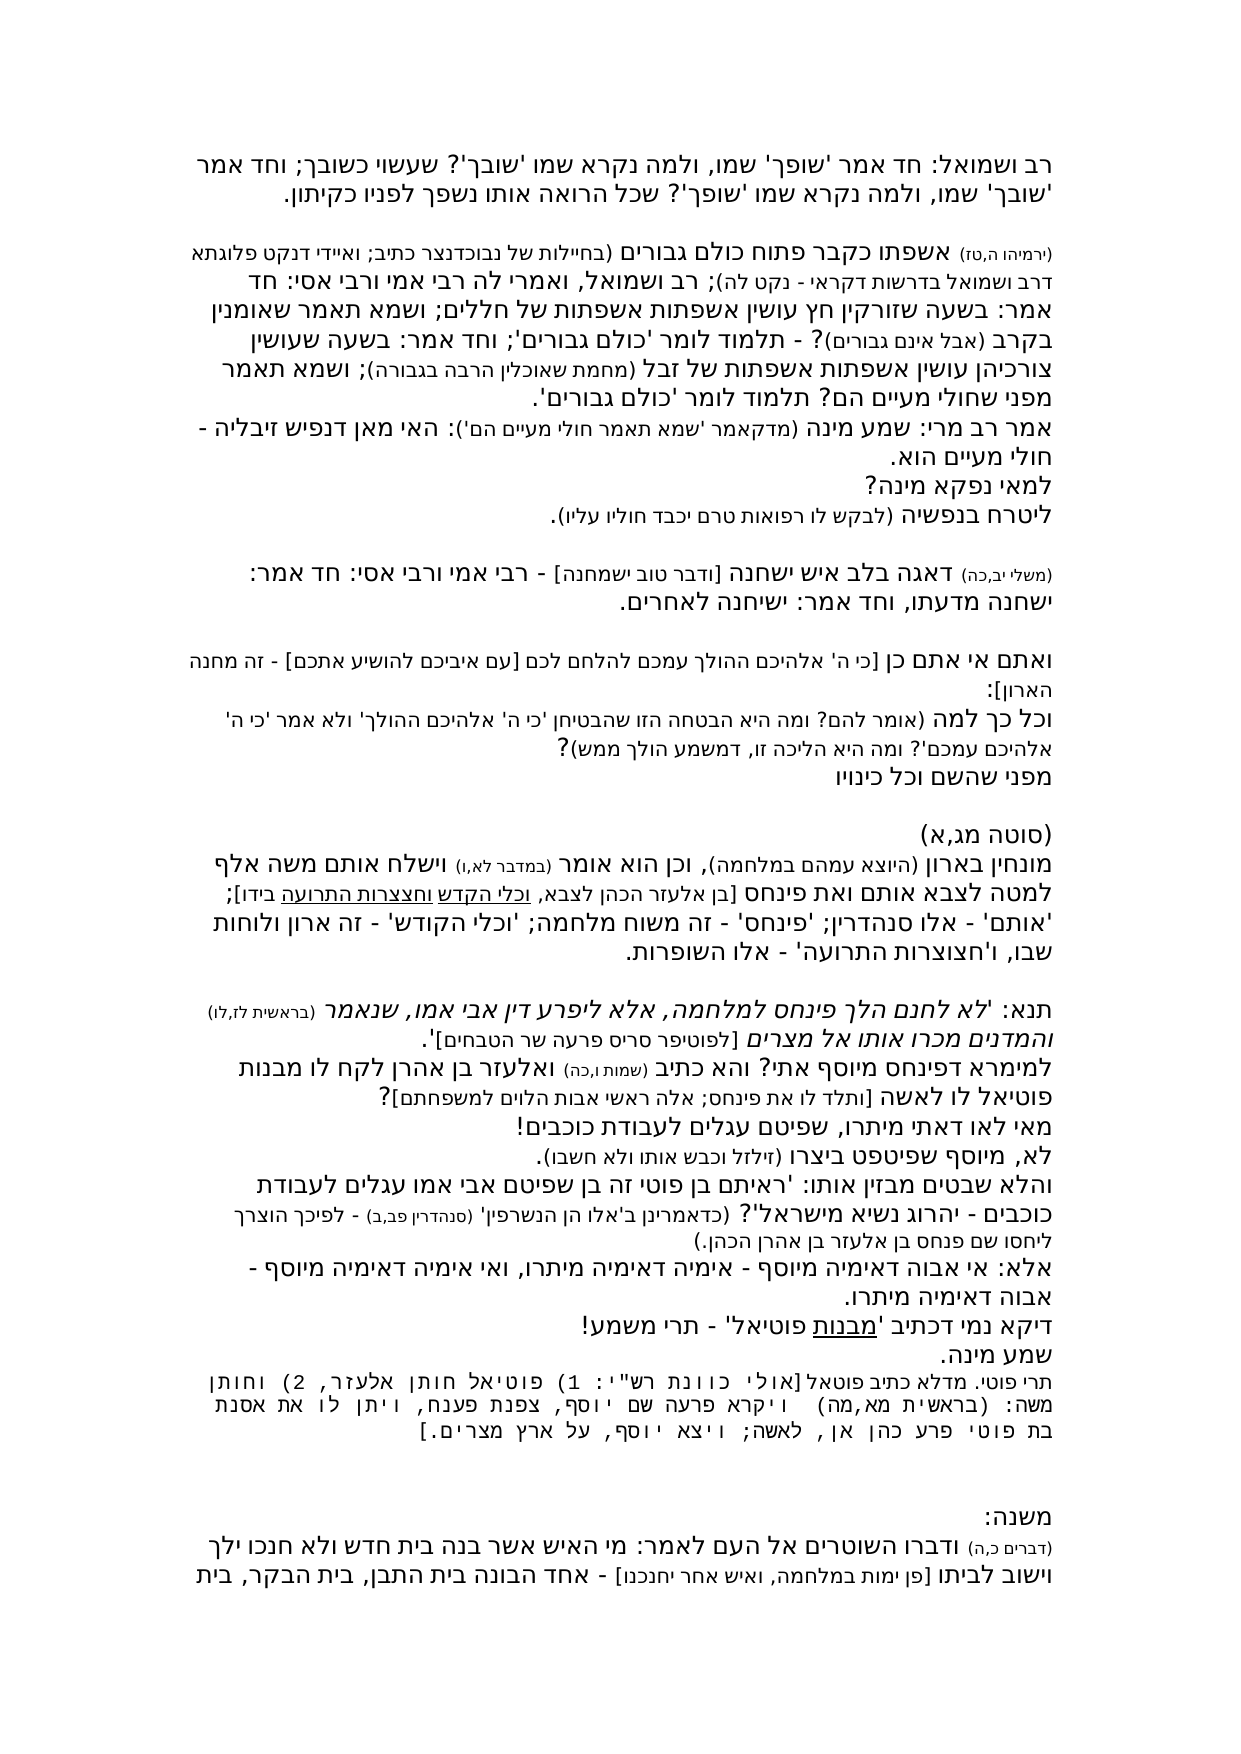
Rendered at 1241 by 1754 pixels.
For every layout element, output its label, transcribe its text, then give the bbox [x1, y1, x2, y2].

text תרי פוטי. מדלא כתיב פוטאל [אולי כוונת רש"י: 1) פוטיאל חותן אלעזר, 2) וחותן משה: (בראשית מא,מה) ויקרא פרעה שם יוסף, צפנת פענח, ויתן לו את אסנת בת פוטי פרע כהן אן, לאשה; ויצא יוסף, על ארץ מצרים.] [187, 1370, 1053, 1444]
text מאי לאו דאתי מיתרו, שפיטם עגלים לעבודת כוכבים! [187, 1112, 1053, 1141]
text תנא: 'לא לחנם הלך פינחס למלחמה, אלא ליפרע דין אבי אמו, שנאמר (בראשית לז,לו) והמדנים מכרו אותו אל מצרים [לפוטיפר סריס פרעה שר הטבחים]'. [187, 995, 1053, 1053]
text וכל כך למה (אומר להם? ומה היא הבטחה הזו שהבטיחן 'כי ה' אלהיכם ההולך' ולא אמר 'כי ה' אלהיכם עמכם'? ומה היא הליכה זו, דמשמע הולך ממש)? [187, 704, 1053, 762]
text מפני שהשם וכל כינויו [187, 762, 1053, 791]
text אלא: אי אבוה דאימיה מיוסף - אימיה דאימיה מיתרו, ואי אימיה דאימיה מיוסף - אבוה דאימיה מיתרו. [187, 1253, 1053, 1311]
text רב ושמואל: חד אמר 'שופך' שמו, ולמה נקרא שמו 'שובך'? שעשוי כשובך; וחד אמר 'שובך' שמו, ולמה נקרא שמו 'שופך'? שכל הרואה אותו נשפך לפניו כקיתון. [187, 150, 1053, 208]
text מונחין בארון (היוצא עמהם במלחמה), וכן הוא אומר (במדבר לא,ו) וישלח אותם משה אלף למטה לצבא אותם ואת פינחס [בן אלעזר הכהן לצבא, וכלי הקדש וחצצרות התרועה בידו]; 'אותם' - אלו סנהדרין; 'פינחס' - זה משוח מלחמה; 'וכלי הקודש' - זה ארון ולוחות שבו, ו'חצוצרות התרועה' - אלו השופרות. [187, 849, 1053, 966]
text ליטרח בנפשיה (לבקש לו רפואות טרם יכבד חוליו עליו). [187, 500, 1053, 529]
text למאי נפקא מינה? [187, 471, 1053, 500]
text למימרא דפינחס מיוסף אתי? והא כתיב (שמות ו,כה) ואלעזר בן אהרן לקח לו מבנות פוטיאל לו לאשה [ותלד לו את פינחס; אלה ראשי אבות הלוים למשפחתם]? [187, 1053, 1053, 1112]
text והלא שבטים מבזין אותו: 'ראיתם בן פוטי זה בן שפיטם אבי אמו עגלים לעבודת כוכבים - יהרוג נשיא מישראל'? (כדאמרינן ב'אלו הן הנשרפין' (סנהדרין פב,ב) - לפיכך הוצרך ליחסו שם פנחס בן אלעזר בן אהרן הכהן.) [187, 1170, 1053, 1253]
text (ירמיהו ה,טז) אשפתו כקבר פתוח כולם גבורים (בחיילות של נבוכדנצר כתיב; ואיידי דנקט פלוגתא דרב ושמואל בדרשות דקראי - נקט לה); רב ושמואל, ואמרי לה רבי אמי ורבי אסי: חד אמר: בשעה שזורקין חץ עושין אשפתות אשפתות של חללים; ושמא תאמר שאומנין בקרב (אבל אינם גבורים)? - תלמוד לומר 'כולם גבורים'; וחד אמר: בשעה שעושין צורכיהן עושין אשפתות אשפתות של זבל (מחמת שאוכלין הרבה בגבורה); ושמא תאמר מפני שחולי מעיים הם? תלמוד לומר 'כולם גבורים'. [187, 237, 1053, 413]
text שמע מינה. [187, 1341, 1053, 1370]
text משנה: [187, 1502, 1053, 1531]
text דיקא נמי דכתיב 'מבנות פוטיאל' - תרי משמע! [187, 1311, 1053, 1341]
text ואתם אי אתם כן [כי ה' אלהיכם ההולך עמכם להלחם לכם [עם איביכם להושיע אתכם] - זה מחנה הארון]: [187, 645, 1053, 704]
text (משלי יב,כה) דאגה בלב איש ישחנה [ודבר טוב ישמחנה] - רבי אמי ורבי אסי: חד אמר: ישחנה מדעתו, וחד אמר: ישיחנה לאחרים. [187, 558, 1053, 617]
text (דברים כ,ה) ודברו השוטרים אל העם לאמר: מי האיש אשר בנה בית חדש ולא חנכו ילך וישוב לביתו [פן ימות במלחמה, ואיש אחר יחנכנו] - אחד הבונה בית התבן, בית הבקר, בית [187, 1531, 1053, 1590]
text אמר רב מרי: שמע מינה (מדקאמר 'שמא תאמר חולי מעיים הם'): האי מאן דנפיש זיבליה - חולי מעיים הוא. [187, 413, 1053, 471]
text לא, מיוסף שפיטפט ביצרו (זילזל וכבש אותו ולא חשבו). [187, 1141, 1053, 1170]
text (סוטה מג,א) [187, 820, 1053, 849]
